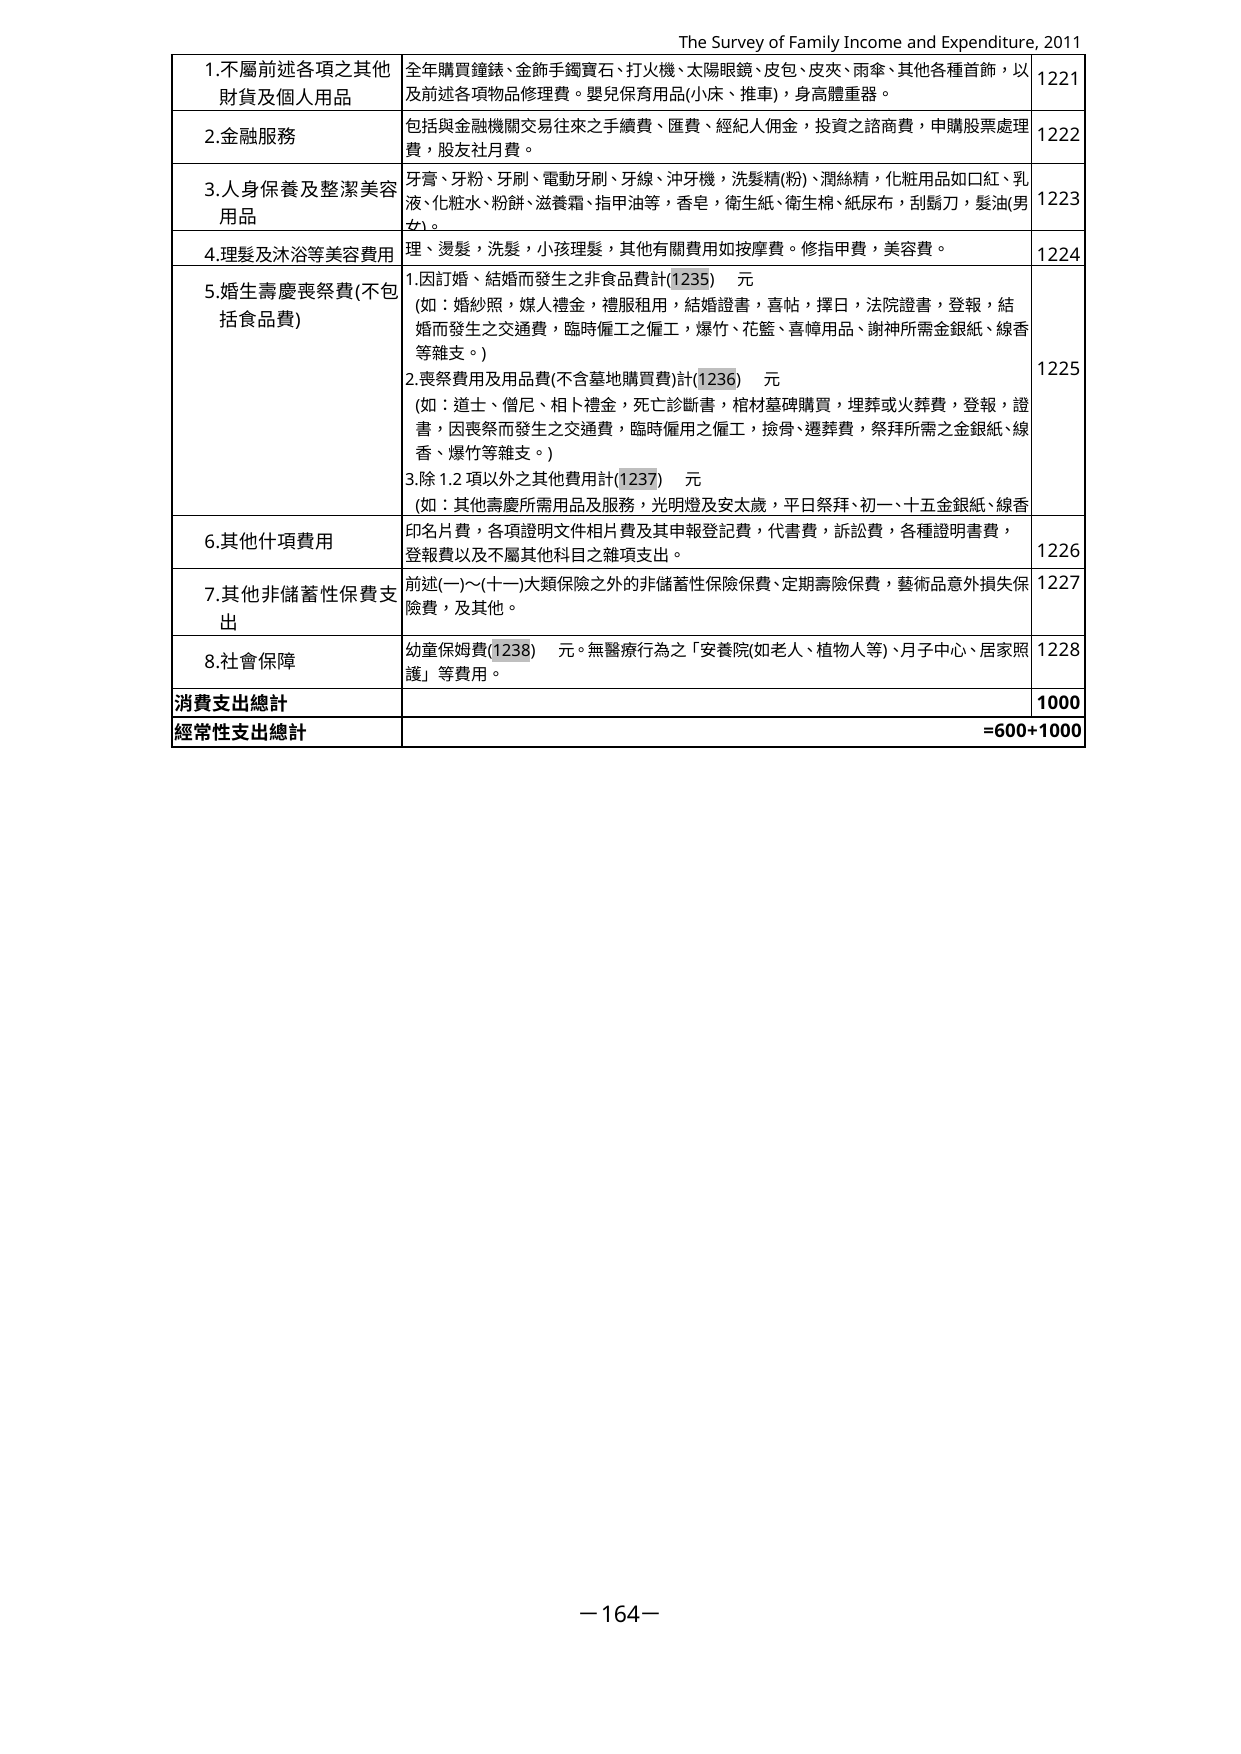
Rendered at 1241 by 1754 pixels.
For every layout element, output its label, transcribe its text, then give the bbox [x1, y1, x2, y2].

table_cell 牙膏、牙粉、牙刷、電動牙刷、牙線、沖牙機，洗髮精(粉)、潤絲精，化粧用品如口紅、乳液、化粧水、粉餅、滋養霜、指甲油等，香皂，衛生紙、衛生棉、紙尿布，刮鬍刀，髮油(男女)。 [403, 164, 1031, 230]
table_cell 包括與金融機關交易往來之手續費、匯費、經紀人佣金，投資之諮商費，申購股票處理費，股友社月費。 [403, 111, 1031, 163]
table_cell 理、燙髮，洗髮，小孩理髮，其他有關費用如按摩費。修指甲費，美容費。 [403, 231, 1031, 265]
table_cell 1224 [1032, 231, 1084, 265]
table_cell 5.婚生壽慶喪祭費(不包括食品費) [173, 266, 401, 515]
table_cell 1221 [1032, 55, 1084, 110]
table_cell 印名片費，各項證明文件相片費及其申報登記費，代書費，訴訟費，各種證明書費，登報費以及不屬其他科目之雜項支出。 [403, 516, 1031, 568]
table_cell 1228 [1032, 636, 1084, 688]
table_cell 前述(一)〜(十一)大類保險之外的非儲蓄性保險保費、定期壽險保費，藝術品意外損失保險費，及其他。 [403, 569, 1031, 635]
table_cell 1.不屬前述各項之其他財貨及個人用品 [173, 55, 401, 110]
table_cell 全年購買鐘錶、金飾手鐲寶石、打火機、太陽眼鏡、皮包、皮夾、雨傘、其他各種首飾，以及前述各項物品修理費。嬰兒保育用品(小床、推車)，身高體重器。 [403, 55, 1031, 110]
table_cell 1227 [1032, 569, 1084, 635]
table_cell 消費支出總計 [173, 689, 401, 716]
table_cell 經常性支出總計 [173, 718, 401, 746]
table_cell 7.其他非儲蓄性保費支出 [173, 569, 401, 635]
table_cell [403, 689, 1031, 716]
table_cell 1226 [1032, 516, 1084, 568]
table_cell 1223 [1032, 164, 1084, 230]
table_cell 1225 [1032, 266, 1084, 515]
table_cell 幼童保姆費(1238) 元。無醫療行為之「安養院(如老人、植物人等)、月子中心、居家照護」等費用。 [403, 636, 1031, 688]
table_cell 3.人身保養及整潔美容用品 [173, 164, 401, 230]
table_cell =600+1000 [403, 718, 1084, 746]
table_cell 6.其他什項費用 [173, 516, 401, 568]
table_cell 1222 [1032, 111, 1084, 163]
table_cell 1000 [1032, 689, 1084, 716]
table_cell 8.社會保障 [173, 636, 401, 688]
table_cell 4.理髮及沐浴等美容費用 [173, 231, 401, 265]
table_cell 1.因訂婚、結婚而發生之非食品費計(1235) 元 (如：婚紗照，媒人禮金，禮服租用，結婚證書，喜帖，擇日，法院證書，登報，結婚而發生之交通費，臨時僱工之僱工，爆竹、花籃、喜幛用品、謝神所需金銀紙、線香等雜支。) 2.喪祭費用及用品費(不含墓地購買費)計(1236) 元 (如：道士、僧尼、相卜禮金，死亡診斷書，棺材墓碑購買，埋葬或火葬費，登報，證書，因喪祭而發生之交通費，臨時僱用之僱工，撿骨、遷葬費，祭拜所需之金銀紙、線香、爆竹等雜支。) 3.除1.2項以外之其他費用計(1237) 元 (如：其他壽慶所需用品及服務，光明燈及安太歲，平日祭拜、初一、十五金銀紙、線香等。) [403, 266, 1031, 515]
table_cell 2.金融服務 [173, 111, 401, 163]
